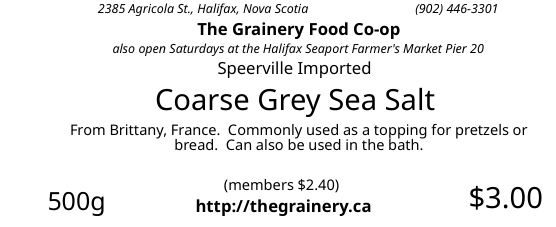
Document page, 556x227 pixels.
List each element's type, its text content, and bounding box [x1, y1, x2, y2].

table_cell (members $2.40) http://thegrainery.ca [151, 175, 415, 217]
table_cell Speerville Imported Coarse Grey Sea Salt From Brittany, France. Commonly used as a topping for pretzels or bread. Can also be used in the bath. [47, 57, 550, 175]
table_header 2385 Agricola St., Halifax, Nova Scotia (902) 446-3301 The Grainery Food Co-op also open Saturdays at the Halifax Seaport Farmer's Market Pier 20 [47, 0, 550, 57]
table_cell $3.00 [415, 175, 550, 217]
table_cell 500g [47, 175, 151, 217]
